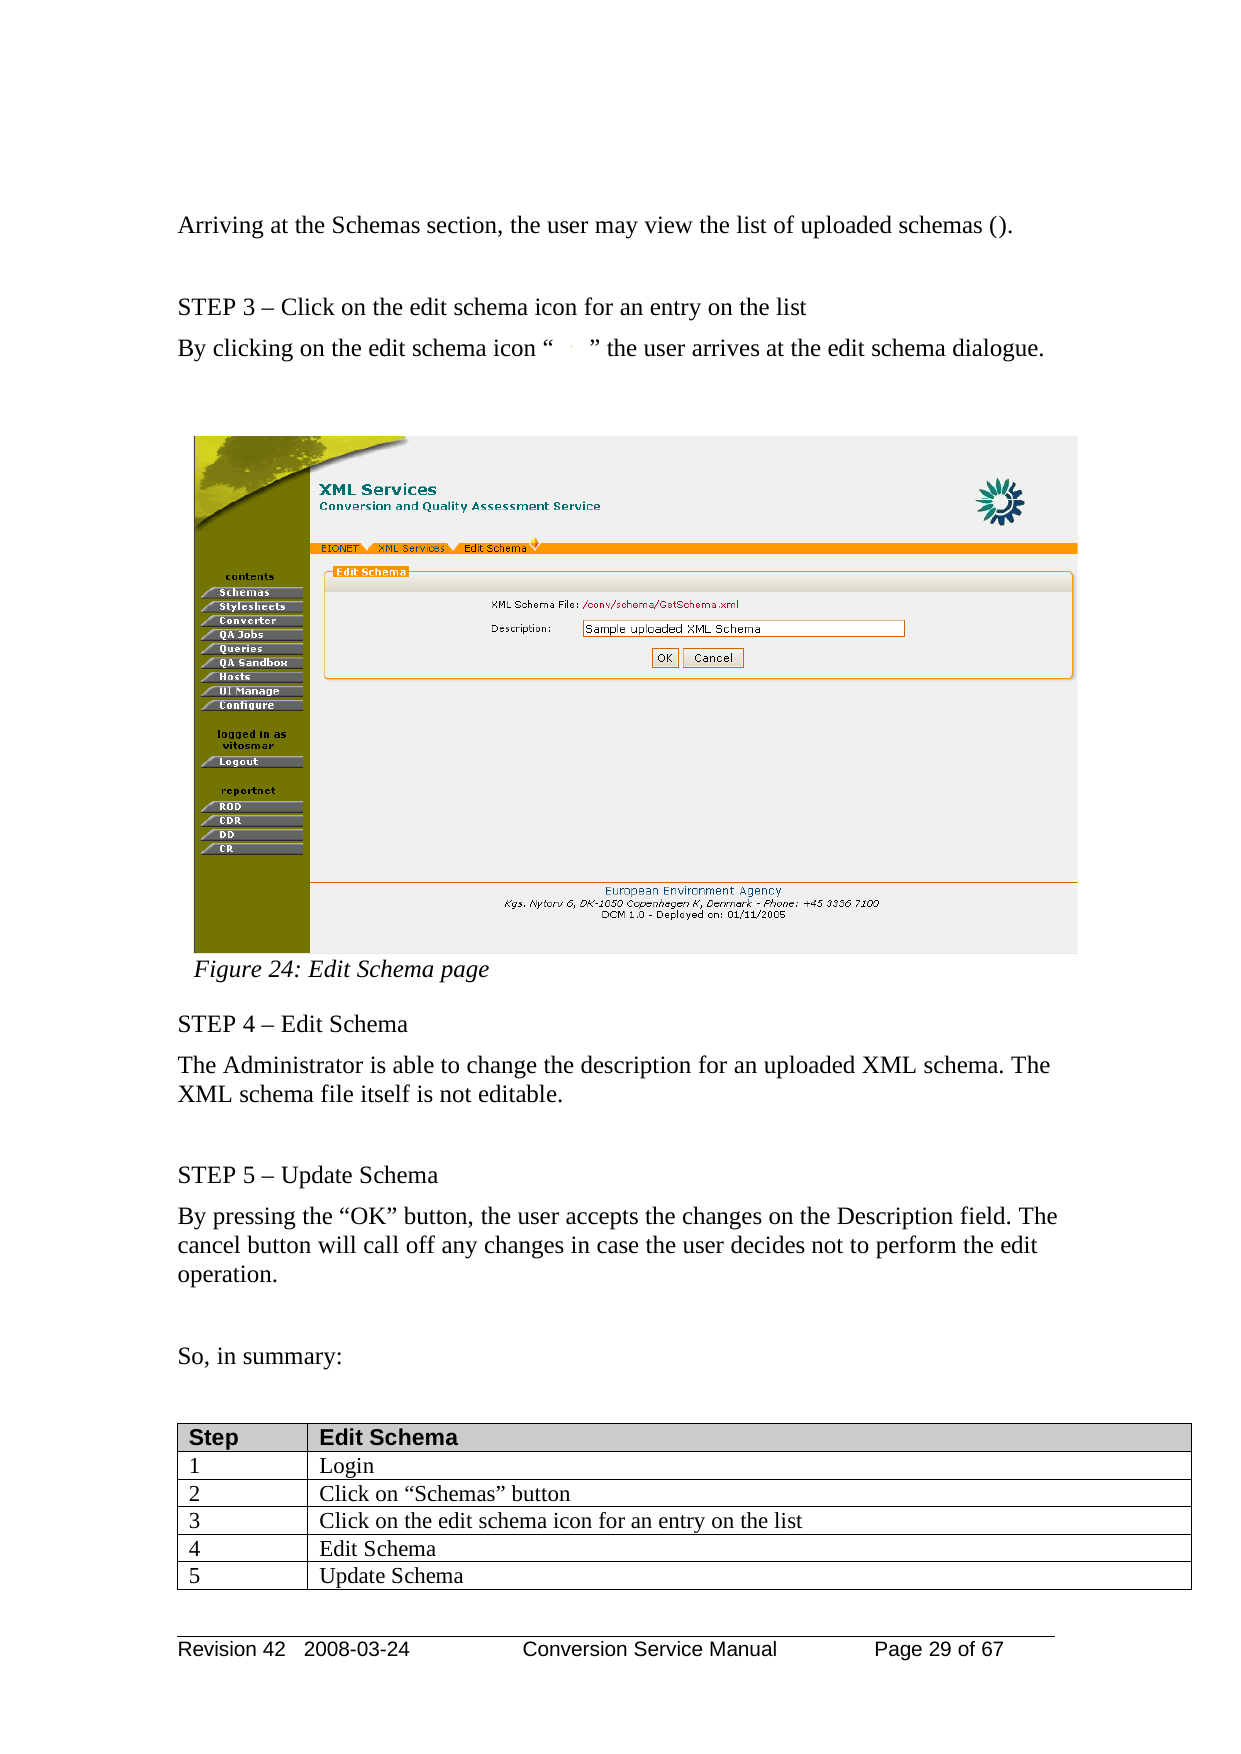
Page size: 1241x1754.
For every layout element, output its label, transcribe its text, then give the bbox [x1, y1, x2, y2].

table_cell 4 [178, 1535, 307, 1561]
table_cell 3 [178, 1507, 307, 1534]
table_cell 5 [178, 1562, 307, 1589]
table_cell Edit Schema [308, 1535, 1191, 1561]
text By clicking on the edit schema icon “” the user arrives at the edit schema dialogue. [177, 333, 1092, 362]
table_cell Update Schema [308, 1562, 1191, 1589]
text So, in summary: [177, 1341, 1092, 1370]
table_header Edit Schema [308, 1424, 1191, 1451]
table_cell Click on “Schemas” button [308, 1480, 1191, 1506]
table_cell 2 [178, 1480, 307, 1506]
text The Administrator is able to change the description for an uploaded XML schema. The XML schema file itself is not editable. [177, 1050, 1092, 1108]
table_cell Login [308, 1452, 1191, 1478]
table_cell Click on the edit schema icon for an entry on the list [308, 1507, 1191, 1534]
text By pressing the “OK” button, the user accepts the changes on the Description field. The cancel button will call off any changes in case the user decides not to perform the edit operation. [177, 1201, 1092, 1288]
text Arriving at the Schemas section, the user may view the list of uploaded schemas (). [177, 210, 1092, 239]
text STEP 4 – Edit Schema [177, 1009, 1092, 1038]
text Figure 24: Edit Schema page [194, 954, 1077, 982]
table_header Step [178, 1424, 307, 1451]
text STEP 3 – Click on the edit schema icon for an entry on the list [177, 292, 1092, 321]
table_cell 1 [178, 1452, 307, 1478]
picture [193, 436, 1078, 954]
text STEP 5 – Update Schema [177, 1160, 1092, 1189]
